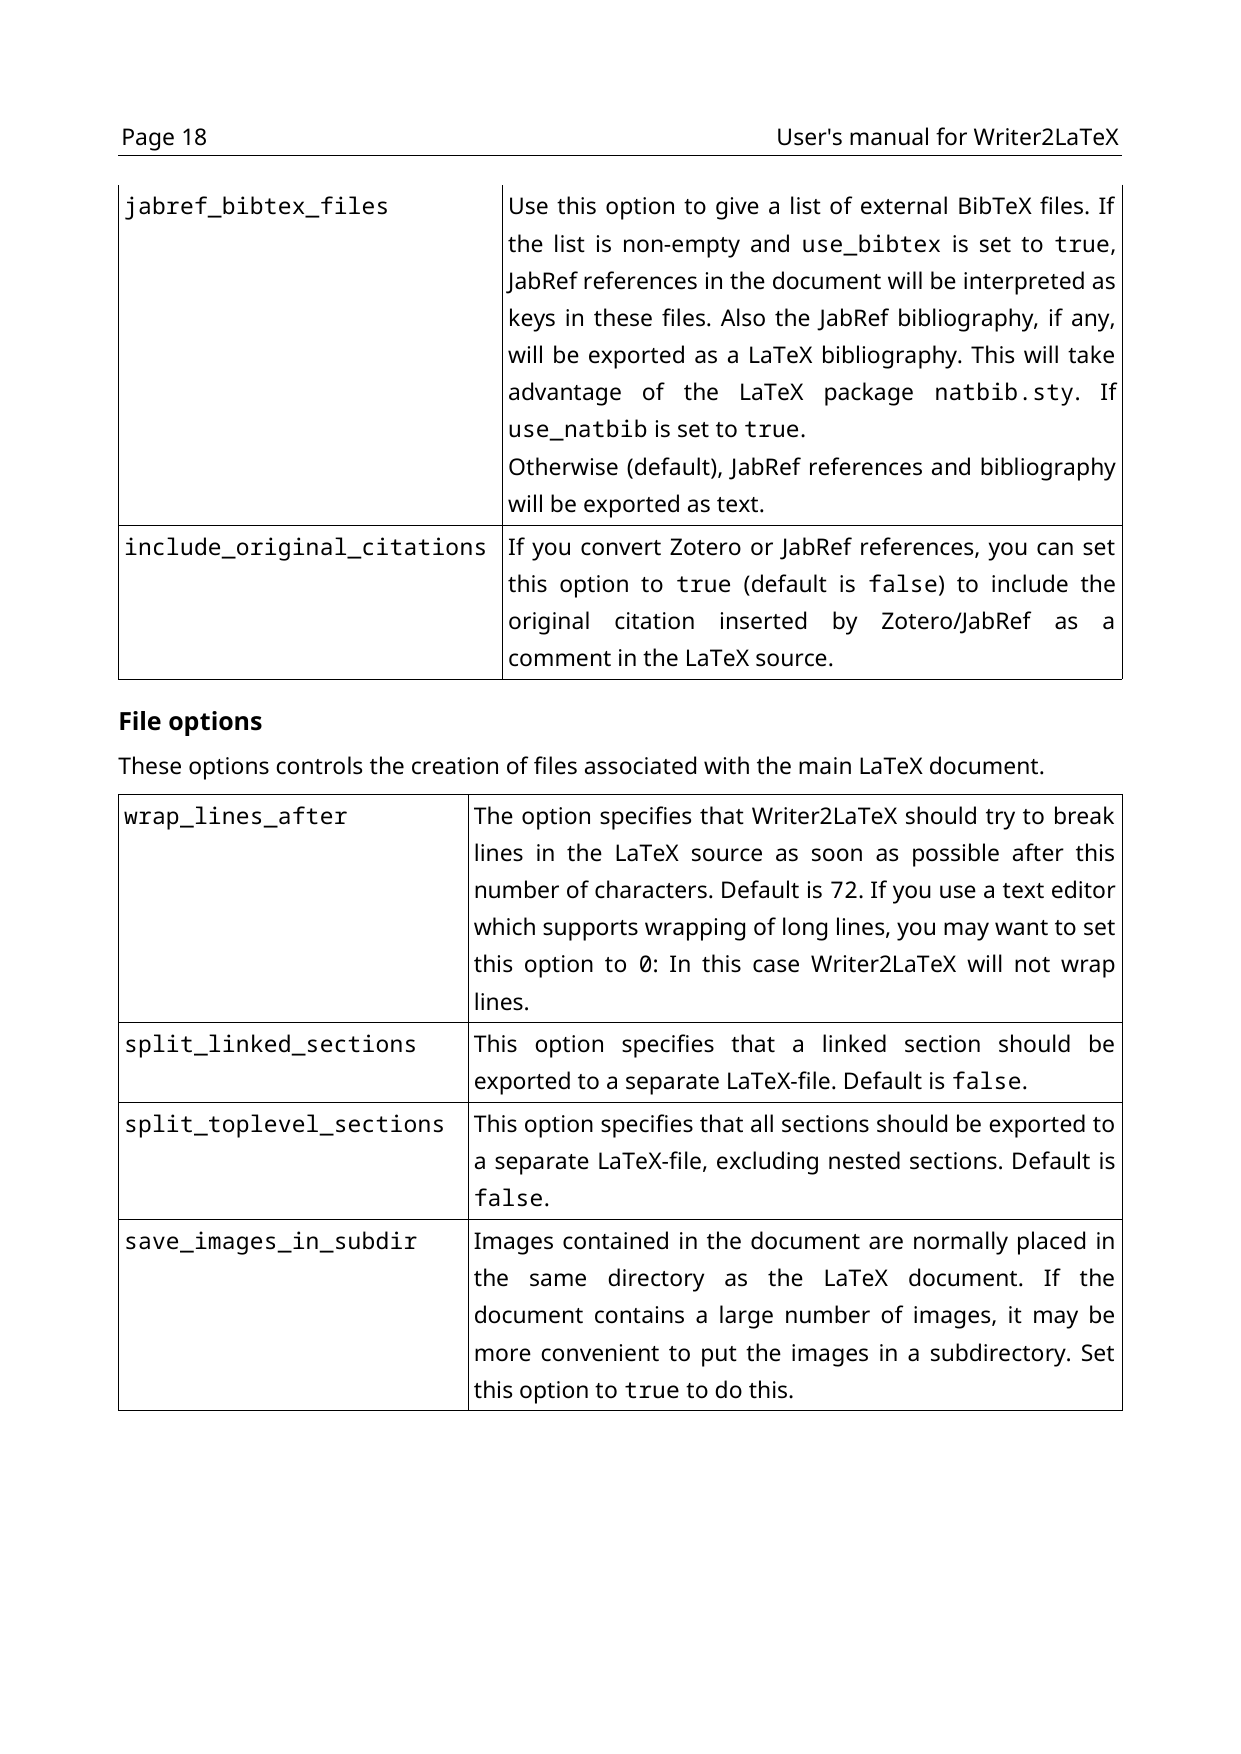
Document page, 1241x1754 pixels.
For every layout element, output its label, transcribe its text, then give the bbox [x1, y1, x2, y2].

table_cell Images contained in the document are normally placed in the same directory as the LaTeX document. If the document contains a large number of images, it may be more convenient to put the images in a subdirectory. Set this option to true to do this. [469, 1220, 1122, 1410]
table_cell jabref_bibtex_files [119, 185, 502, 525]
subtitle File options [118, 704, 1122, 738]
table_cell If you convert Zotero or JabRef references, you can set this option to true (default is false) to include the original citation inserted by Zotero/JabRef as a comment in the LaTeX source. [503, 526, 1122, 679]
table_header The option specifies that Writer2LaTeX should try to break lines in the LaTeX source as soon as possible after this number of characters. Default is 72. If you use a text editor which supports wrapping of long lines, you may want to set this option to 0: In this case Writer2LaTeX will not wrap lines. [469, 795, 1122, 1022]
table_cell This option specifies that a linked section should be exported to a separate LaTeX-file. Default is false. [469, 1023, 1122, 1102]
table_cell split_linked_sections [119, 1023, 468, 1102]
table_header wrap_lines_after [119, 795, 468, 1022]
table_cell include_original_citations [119, 526, 502, 679]
table_cell split_toplevel_sections [119, 1103, 468, 1219]
table_cell Use this option to give a list of external BibTeX files. If the list is non-empty and use_bibtex is set to true, JabRef references in the document will be interpreted as keys in these files. Also the JabRef bibliography, if any, will be exported as a LaTeX bibliography. This will take advantage of the LaTeX package natbib.sty. If use_natbib is set to true. Otherwise (default), JabRef references and bibliography will be exported as text. [503, 185, 1122, 525]
table_cell This option specifies that all sections should be exported to a separate LaTeX-file, excluding nested sections. Default is false. [469, 1103, 1122, 1219]
text These options controls the creation of files associated with the main LaTeX document. [118, 750, 1122, 781]
table_cell save_images_in_subdir [119, 1220, 468, 1410]
